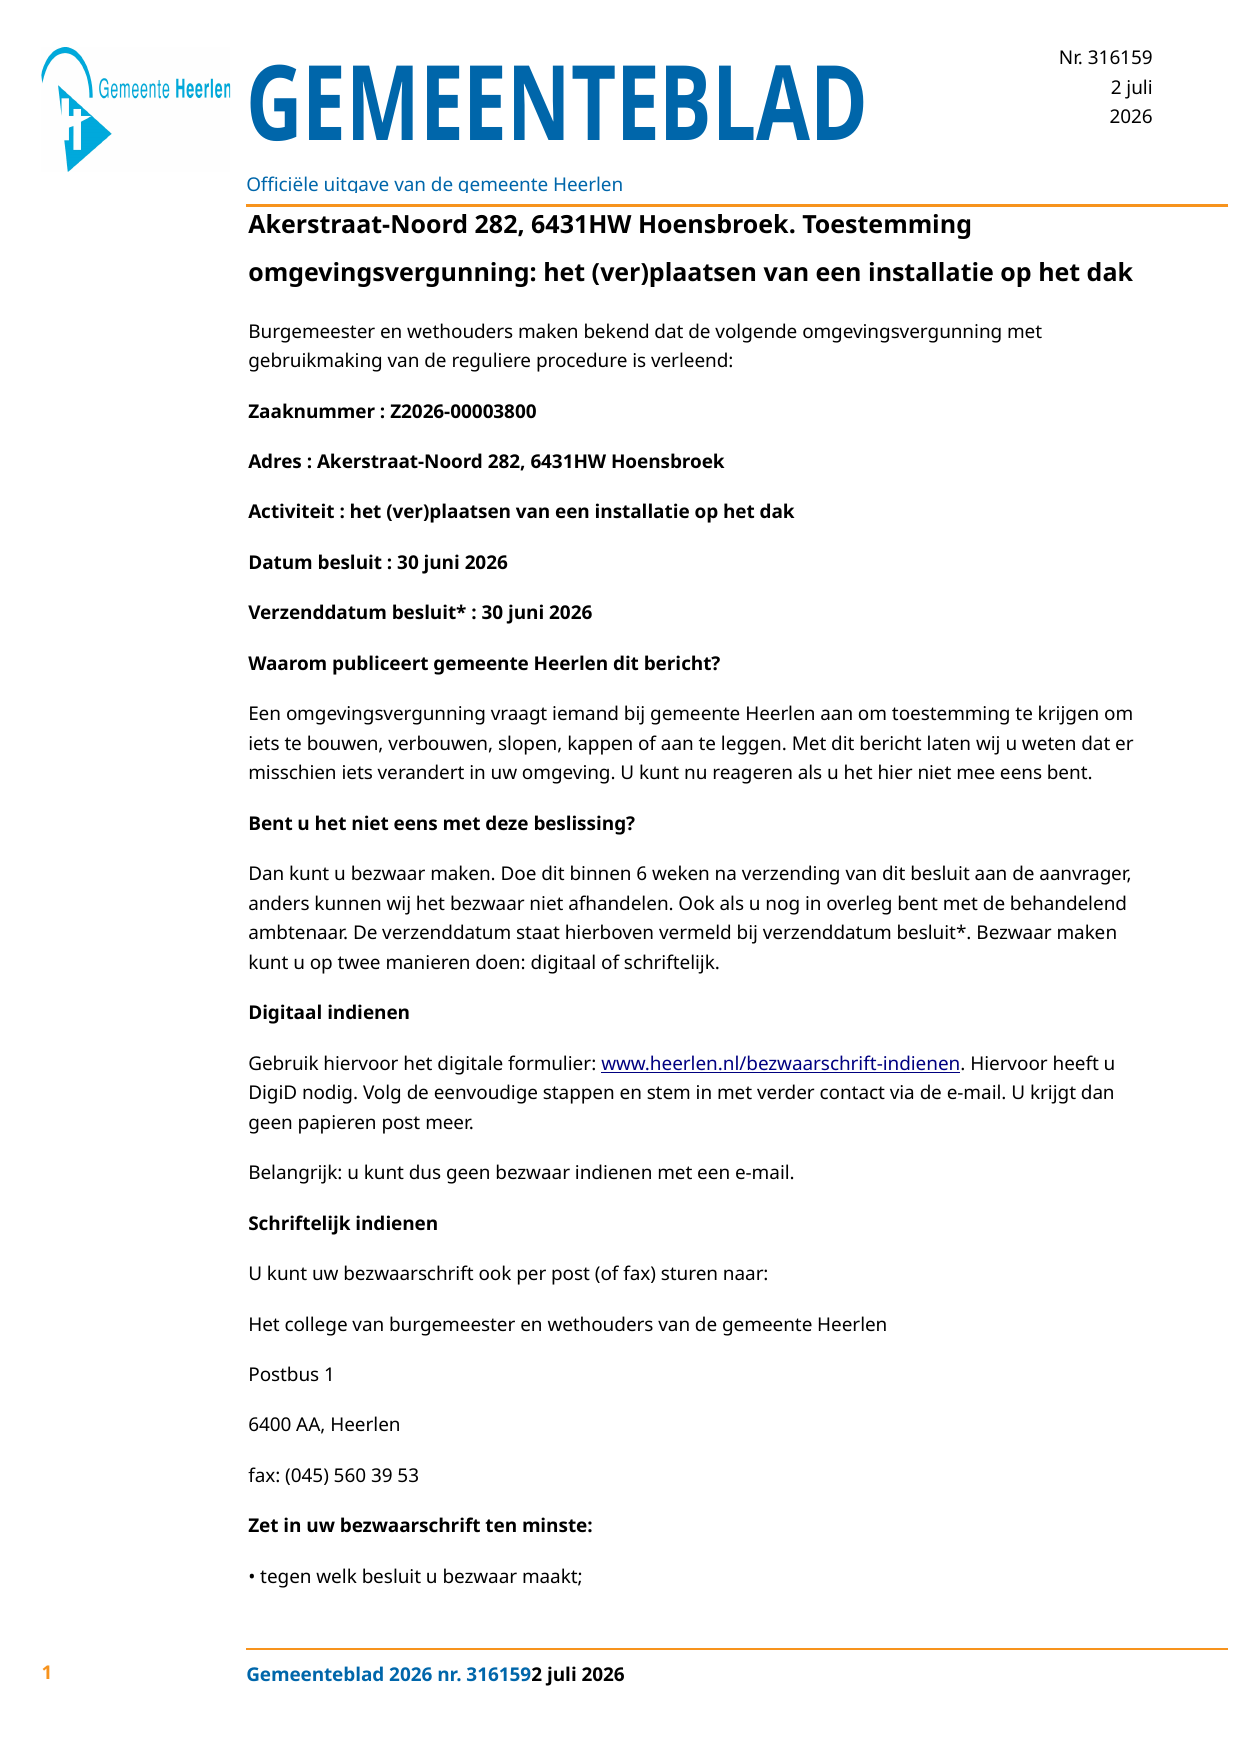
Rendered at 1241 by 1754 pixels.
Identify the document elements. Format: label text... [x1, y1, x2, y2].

text U kunt uw bezwaarschrift ook per post (of fax) sturen naar: [248, 1260, 1152, 1286]
text Postbus 1 [248, 1361, 1152, 1387]
text Gebruik hiervoor het digitale formulier: www.heerlen.nl/bezwaarschrift-indienen. Hiervoor heeft u DigiD nodig. Volg de eenvoudige stappen en stem in met verder contact via de e-mail. U krijgt dan geen papieren post meer. [248, 1050, 1152, 1135]
picture [41, 47, 59, 70]
text Adres : Akerstraat-Noord 282, 6431HW Hoensbroek [248, 448, 1152, 474]
text Zet in uw bezwaarschrift ten minste: [248, 1512, 1152, 1538]
text Bent u het niet eens met deze beslissing? [248, 810, 1152, 836]
text fax: (045) 560 39 53 [248, 1462, 1152, 1488]
text Zaaknummer : Z2026-00003800 [248, 398, 1152, 424]
text 6400 AA, Heerlen [248, 1412, 1152, 1437]
text Schriftelijk indienen [248, 1210, 1152, 1236]
text Dan kunt u bezwaar maken. Doe dit binnen 6 weken na verzending van dit besluit aan de aanvrager, anders kunnen wij het bezwaar niet afhandelen. Ook als u nog in overleg bent met de behandelend ambtenaar. De verzenddatum staat hierboven vermeld bij verzenddatum besluit*. Bezwaar maken kunt u op twee manieren doen: digitaal of schriftelijk. [248, 860, 1152, 975]
text Verzenddatum besluit* : 30 juni 2026 [248, 599, 1152, 625]
picture [41, 47, 231, 172]
text Burgemeester en wethouders maken bekend dat de volgende omgevingsvergunning met gebruikmaking van de reguliere procedure is verleend: [248, 318, 1152, 373]
text Belangrijk: u kunt dus geen bezwaar indienen met een e-mail. [248, 1159, 1152, 1185]
text Een omgevingsvergunning vraagt iemand bij gemeente Heerlen aan om toestemming te krijgen om iets te bouwen, verbouwen, slopen, kappen of aan te leggen. Met dit bericht laten wij u weten dat er misschien iets verandert in uw omgeving. U kunt nu reageren als u het hier niet mee eens bent. [248, 700, 1152, 785]
text Akerstraat-Noord 282, 6431HW Hoensbroek. Toestemming omgevingsvergunning: het (ver)plaatsen van een installatie op het dak [248, 207, 1152, 288]
text Activiteit : het (ver)plaatsen van een installatie op het dak [248, 499, 1152, 524]
text Het college van burgemeester en wethouders van de gemeente Heerlen [248, 1311, 1152, 1337]
text Digitaal indienen [248, 999, 1152, 1025]
text • tegen welk besluit u bezwaar maakt; [248, 1563, 1152, 1589]
text Datum besluit : 30 juni 2026 [248, 549, 1152, 575]
text Waarom publiceert gemeente Heerlen dit bericht? [248, 650, 1152, 676]
